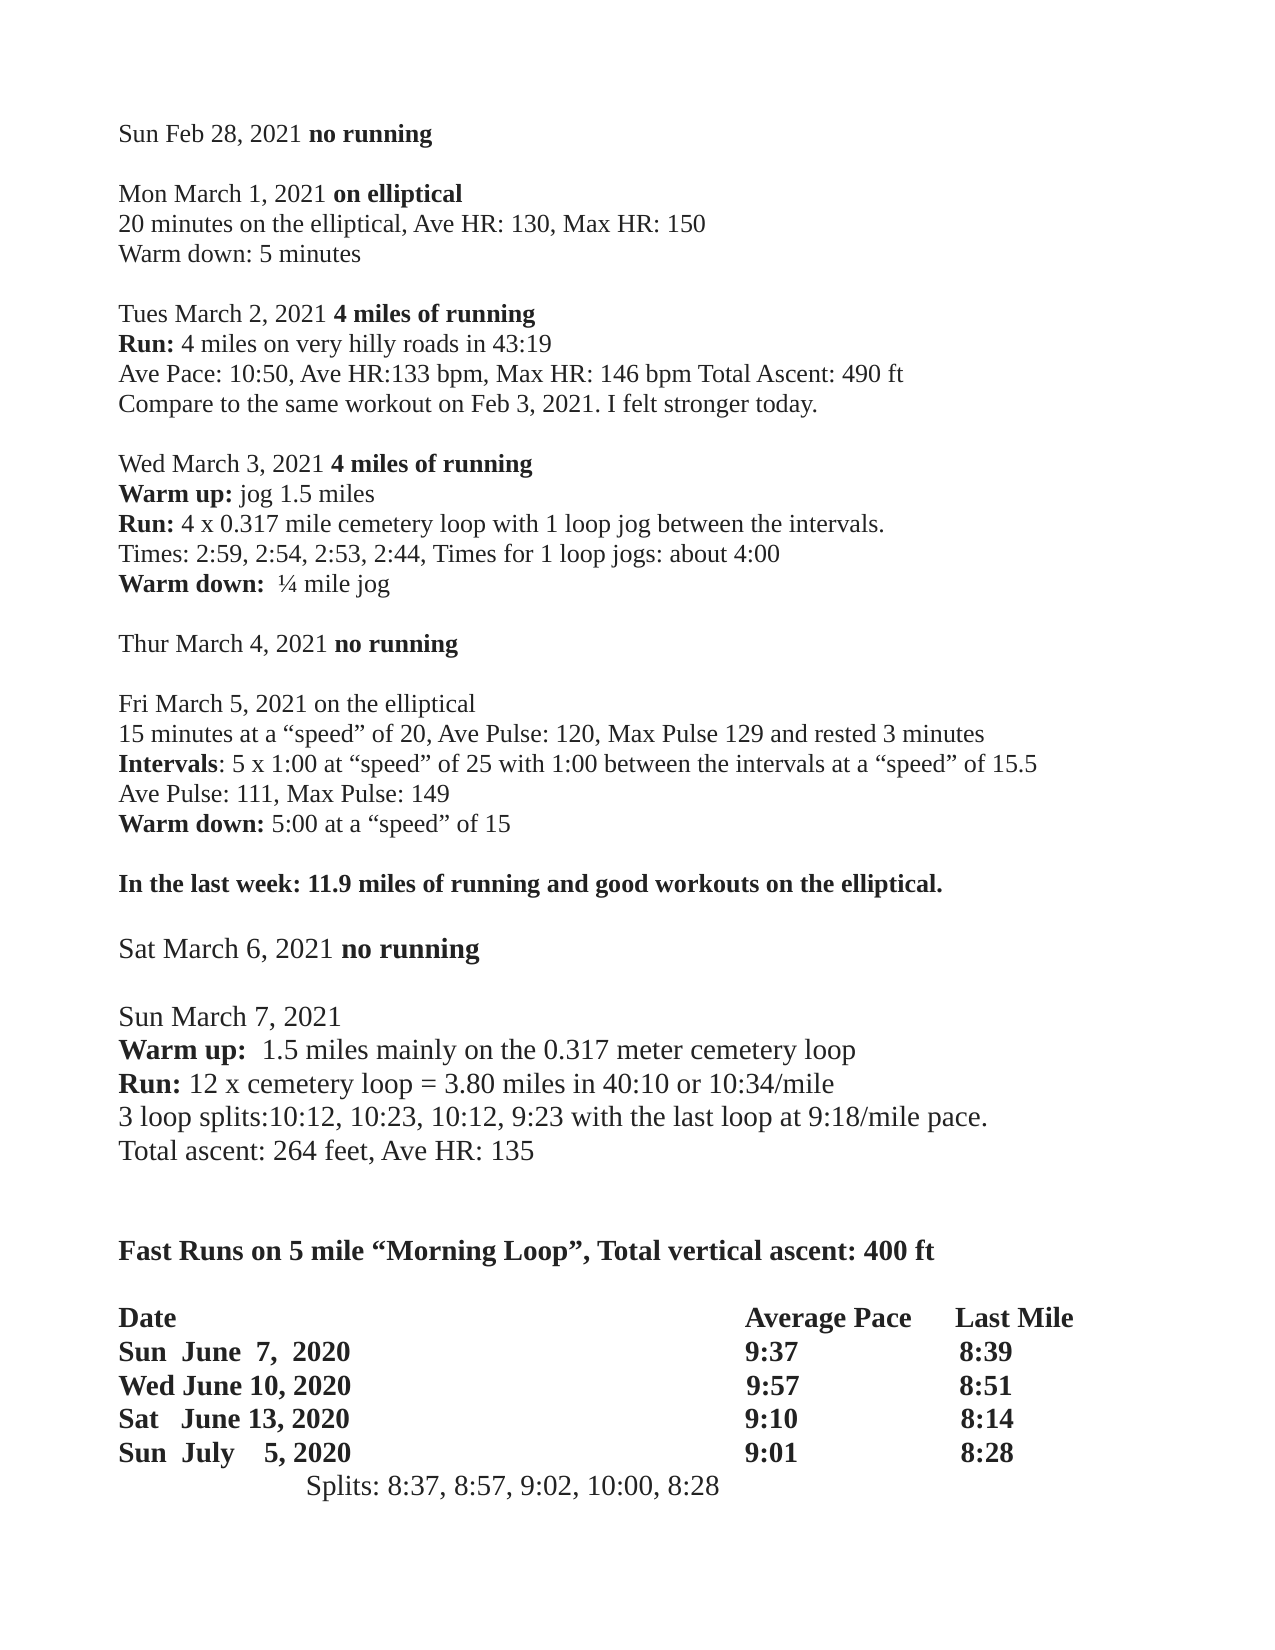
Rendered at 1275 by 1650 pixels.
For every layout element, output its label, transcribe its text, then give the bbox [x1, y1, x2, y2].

text Warm up: 1.5 miles mainly on the 0.317 meter cemetery loop [118, 1032, 1161, 1066]
text Warm down: ¼ mile jog [118, 568, 1161, 598]
text Run: 12 x cemetery loop = 3.80 miles in 40:10 or 10:34/mile [118, 1066, 1161, 1099]
text Fri March 5, 2021 on the elliptical [118, 688, 1161, 718]
text Compare to the same workout on Feb 3, 2021. I felt stronger today. [118, 388, 1161, 418]
text 3 loop splits:10:12, 10:23, 10:12, 9:23 with the last loop at 9:18/mile pace. [118, 1099, 1161, 1133]
text Ave Pulse: 111, Max Pulse: 149 [118, 778, 1161, 808]
text Sun June 7, 2020 9:37 8:39 [118, 1334, 1161, 1368]
text Run: 4 miles on very hilly roads in 43:19 [118, 328, 1161, 358]
text Mon March 1, 2021 on elliptical [118, 178, 1161, 208]
text 20 minutes on the elliptical, Ave HR: 130, Max HR: 150 [118, 208, 1161, 238]
text 15 minutes at a “speed” of 20, Ave Pulse: 120, Max Pulse 129 and rested 3 minutes [118, 718, 1161, 748]
text Run: 4 x 0.317 mile cemetery loop with 1 loop jog between the intervals. [118, 508, 1161, 538]
text Total ascent: 264 feet, Ave HR: 135 [118, 1133, 1161, 1166]
text Wed March 3, 2021 4 miles of running [118, 448, 1161, 478]
text Wed June 10, 2020 9:57 8:51 [118, 1368, 1161, 1401]
text Warm down: 5 minutes [118, 238, 1161, 268]
text Sat March 6, 2021 no running [118, 932, 1161, 965]
text Fast Runs on 5 mile “Morning Loop”, Total vertical ascent: 400 ft [118, 1233, 1161, 1267]
text Tues March 2, 2021 4 miles of running [118, 298, 1161, 328]
text In the last week: 11.9 miles of running and good workouts on the elliptical. [118, 868, 1161, 898]
text Warm up: jog 1.5 miles [118, 478, 1161, 508]
text Thur March 4, 2021 no running [118, 628, 1161, 658]
text Date Average Pace Last Mile [118, 1301, 1161, 1334]
text Warm down: 5:00 at a “speed” of 15 [118, 808, 1161, 838]
text Times: 2:59, 2:54, 2:53, 2:44, Times for 1 loop jogs: about 4:00 [118, 538, 1161, 568]
text Sun Feb 28, 2021 no running [118, 118, 1161, 148]
text Ave Pace: 10:50, Ave HR:133 bpm, Max HR: 146 bpm Total Ascent: 490 ft [118, 358, 1161, 388]
text Sun March 7, 2021 [118, 999, 1161, 1032]
text Intervals: 5 x 1:00 at “speed” of 25 with 1:00 between the intervals at a “speed” of 15.5 [118, 748, 1161, 778]
text Sat June 13, 2020 9:10 8:14 Sun July 5, 2020 9:01 8:28 Splits: 8:37, 8:57, 9:02, 10:00, 8:28 [118, 1401, 1161, 1502]
